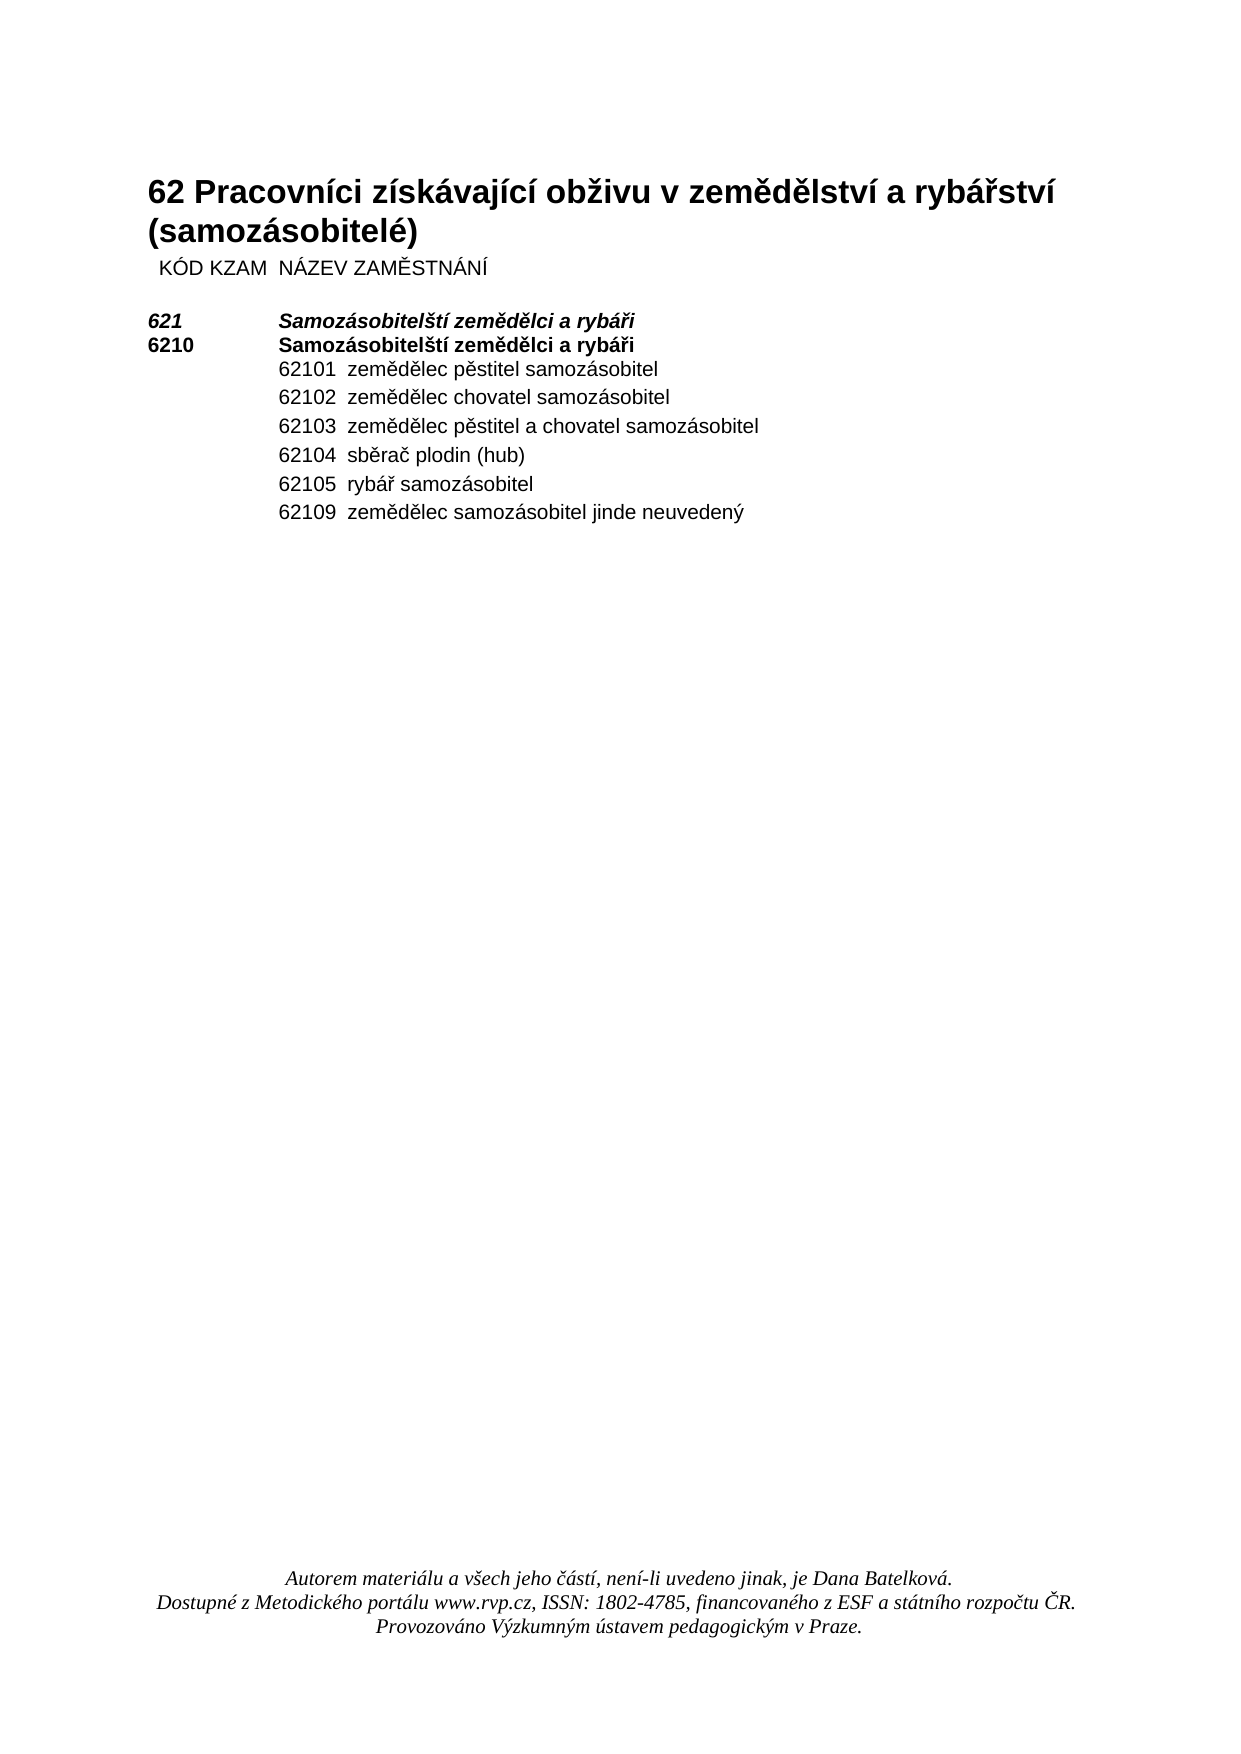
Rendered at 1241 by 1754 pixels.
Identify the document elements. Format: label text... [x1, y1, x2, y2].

table_header NÁZEV ZAMĚSTNÁNÍ [278, 256, 1093, 280]
table_cell zemědělec pěstitel a chovatel samozásobitel [347, 414, 1093, 443]
table_cell 62104 [278, 443, 347, 471]
table_cell 62109 [278, 500, 347, 529]
table_cell 62103 [278, 414, 347, 443]
table_cell [148, 356, 278, 385]
table_cell [148, 385, 278, 414]
table_cell rybář samozásobitel [347, 471, 1093, 500]
table_cell 6210 [148, 333, 278, 356]
subtitle 62 Pracovníci získávající obživu v zemědělství a rybářství (samozásobitelé) [148, 173, 1093, 249]
table_cell zemědělec samozásobitel jinde neuvedený [347, 500, 1093, 529]
table_cell [148, 414, 278, 443]
table_cell 621 [148, 309, 278, 332]
table_cell [148, 280, 1093, 308]
table_cell 62105 [278, 471, 347, 500]
table_cell sběrač plodin (hub) [347, 443, 1093, 471]
table_cell Samozásobitelští zemědělci a rybáři [278, 309, 1093, 332]
table_cell 62102 [278, 385, 347, 414]
table_header KÓD KZAM [148, 256, 278, 280]
table_cell [148, 471, 278, 500]
table_cell [148, 500, 278, 529]
table_cell zemědělec chovatel samozásobitel [347, 385, 1093, 414]
table_cell Samozásobitelští zemědělci a rybáři [278, 333, 1093, 356]
table_cell zemědělec pěstitel samozásobitel [347, 356, 1093, 385]
table_cell [148, 443, 278, 471]
table_cell 62101 [278, 356, 347, 385]
